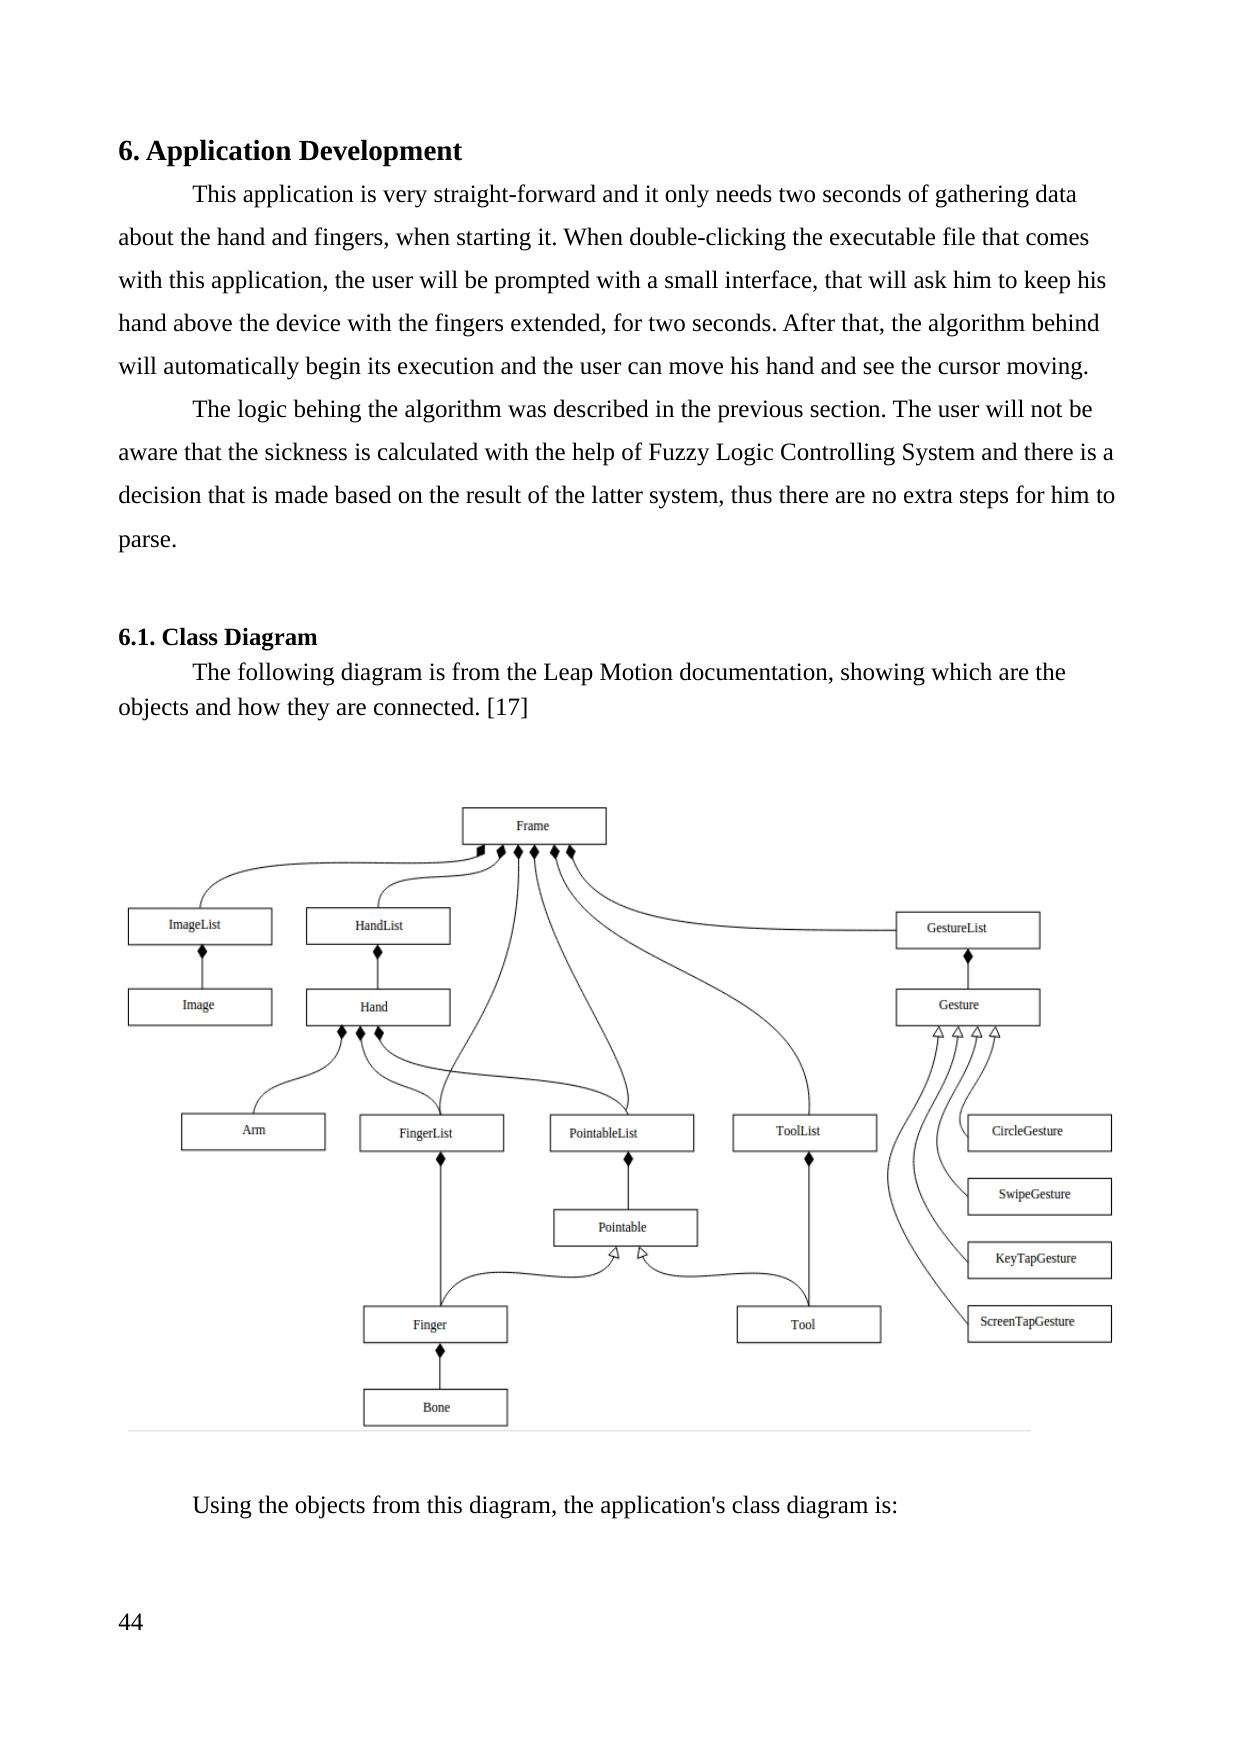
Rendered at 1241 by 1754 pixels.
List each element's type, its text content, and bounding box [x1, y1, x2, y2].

text The logic behing the algorithm was described in the previous section. The user will not be aware that the sickness is calculated with the help of Fuzzy Logic Controlling System and there is a decision that is made based on the result of the latter system, thus there are no extra steps for him to parse. [118, 394, 1122, 552]
text This application is very straight-forward and it only needs two seconds of gathering data about the hand and fingers, when starting it. When double-clicking the executable file that comes with this application, the user will be prompted with a small interface, that will ask him to keep his hand above the device with the fingers extended, for two seconds. After that, the algorithm behind will automatically begin its execution and the user can move his hand and see the cursor moving. [118, 179, 1122, 380]
subtitle 6.1. Class Diagram [118, 622, 1122, 651]
text Using the objects from this diagram, the application's class diagram is: [118, 1490, 1122, 1519]
picture [97, 790, 1143, 1436]
text The following diagram is from the Leap Motion documentation, showing which are the objects and how they are connected. [17] [118, 657, 1122, 721]
subtitle 6. Application Development [118, 133, 1122, 166]
